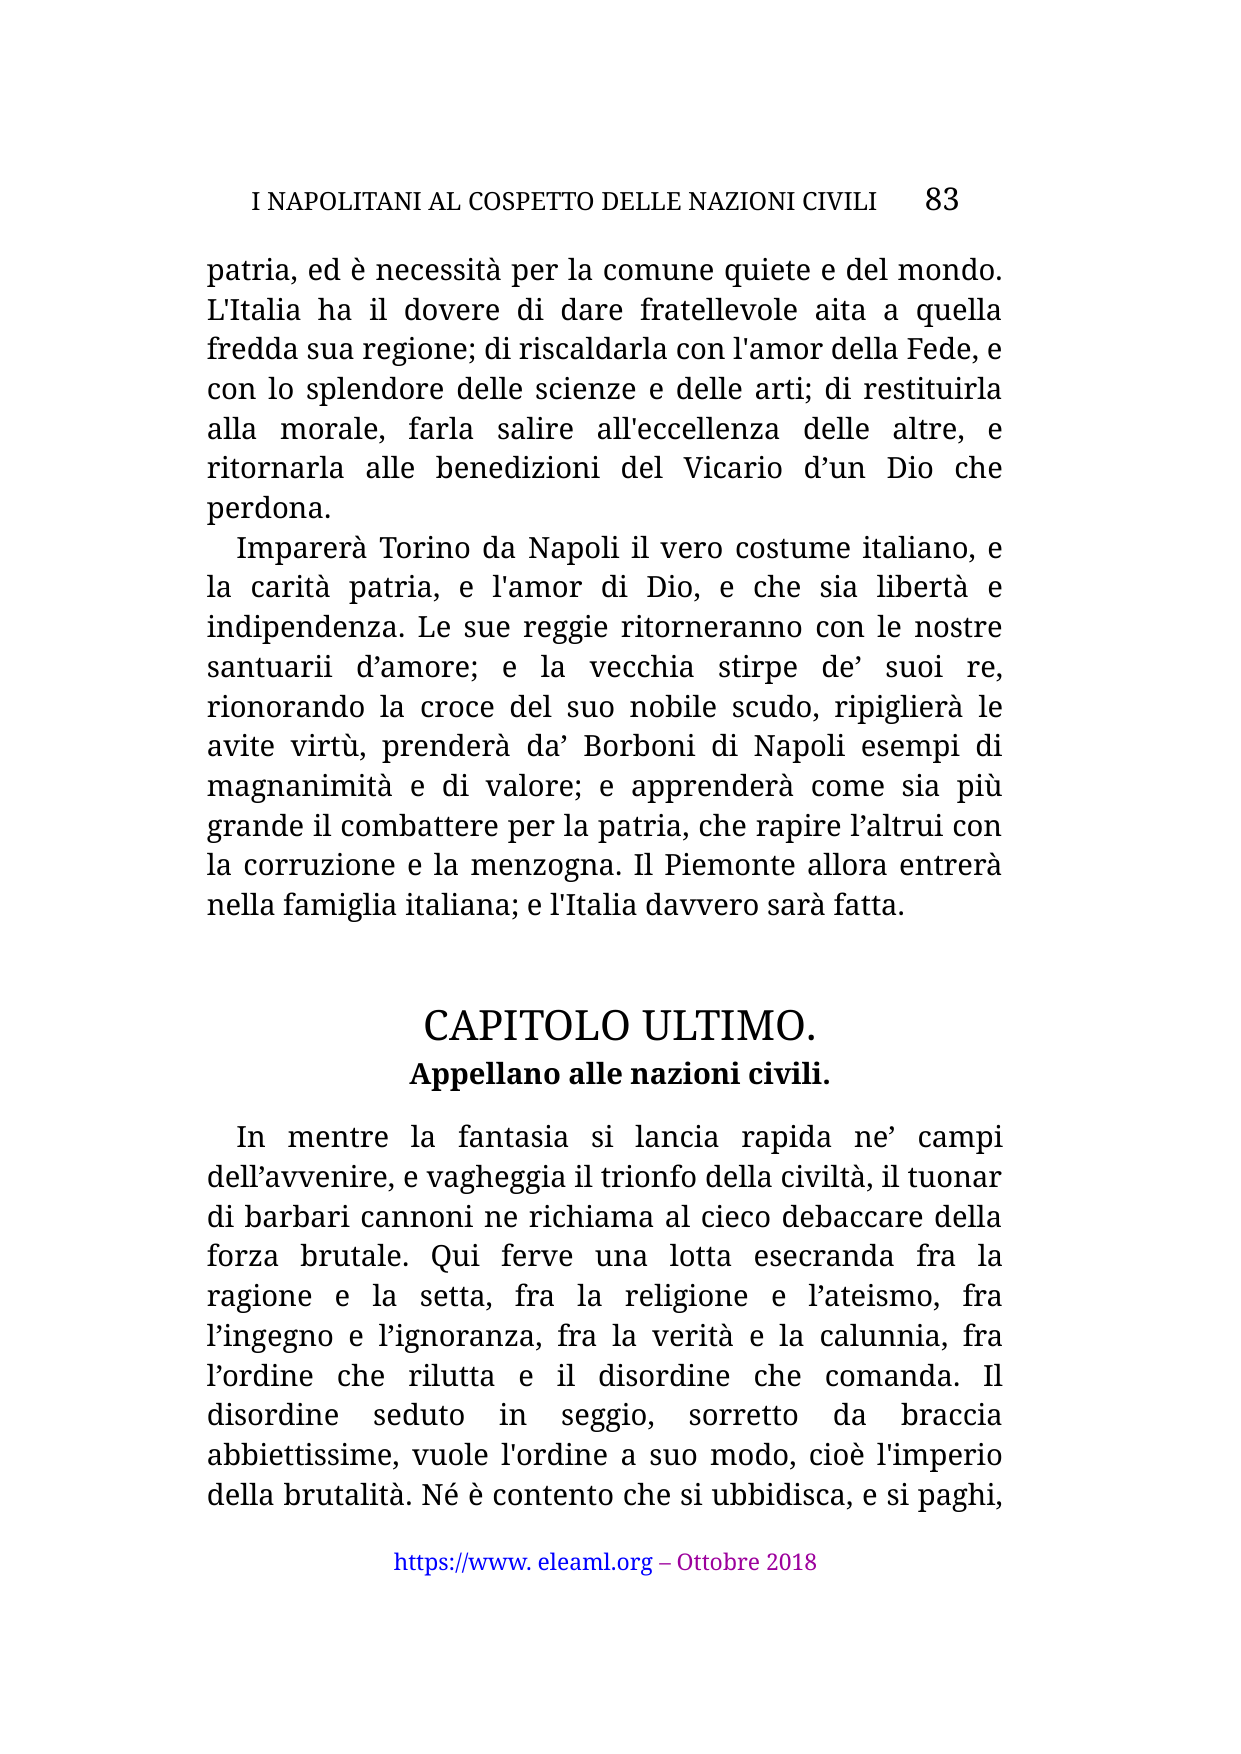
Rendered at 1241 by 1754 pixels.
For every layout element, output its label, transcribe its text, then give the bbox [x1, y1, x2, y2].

text In mentre la fantasia si lancia rapida ne’ campi dell’avvenire, e vagheggia il trionfo della civiltà, il tuonar di barbari cannoni ne richiama al cieco debaccare della forza brutale. Qui ferve una lotta esecranda fra la ragione e la setta, fra la religione e l’ateismo, fra l’ingegno e l’ignoranza, fra la verità e la calunnia, fra l’ordine che rilutta e il disordine che comanda. Il disordine seduto in seggio, sorretto da braccia abbiettissime, vuole l'ordine a suo modo, cioè l'imperio della brutalità. Né è contento che si ubbidisca, e si paghi, [207, 1117, 1004, 1513]
text CAPITOLO ULTIMO. [207, 996, 1004, 1053]
text patria, ed è necessità per la comune quiete e del mondo. L'Italia ha il dovere di dare fratellevole aita a quella fredda sua regione; di riscaldarla con l'amor della Fede, e con lo splendore delle scienze e delle arti; di restituirla alla morale, farla salire all'eccellenza delle altre, e ritornarla alle benedizioni del Vicario d’un Dio che perdona. [207, 249, 1004, 527]
text Imparerà Torino da Napoli il vero costume italiano, e la carità patria, e l'amor di Dio, e che sia libertà e indipendenza. Le sue reggie ritorneranno con le nostre santuarii d’amore; e la vecchia stirpe de’ suoi re, rionorando la croce del suo nobile scudo, ripiglierà le avite virtù, prenderà da’ Borboni di Napoli esempi di magnanimità e di valore; e apprenderà come sia più grande il combattere per la patria, che rapire l’altrui con la corruzione e la menzogna. Il Piemonte allora entrerà nella famiglia italiana; e l'Italia davvero sarà fatta. [207, 527, 1004, 924]
text Appellano alle nazioni civili. [207, 1053, 1004, 1093]
